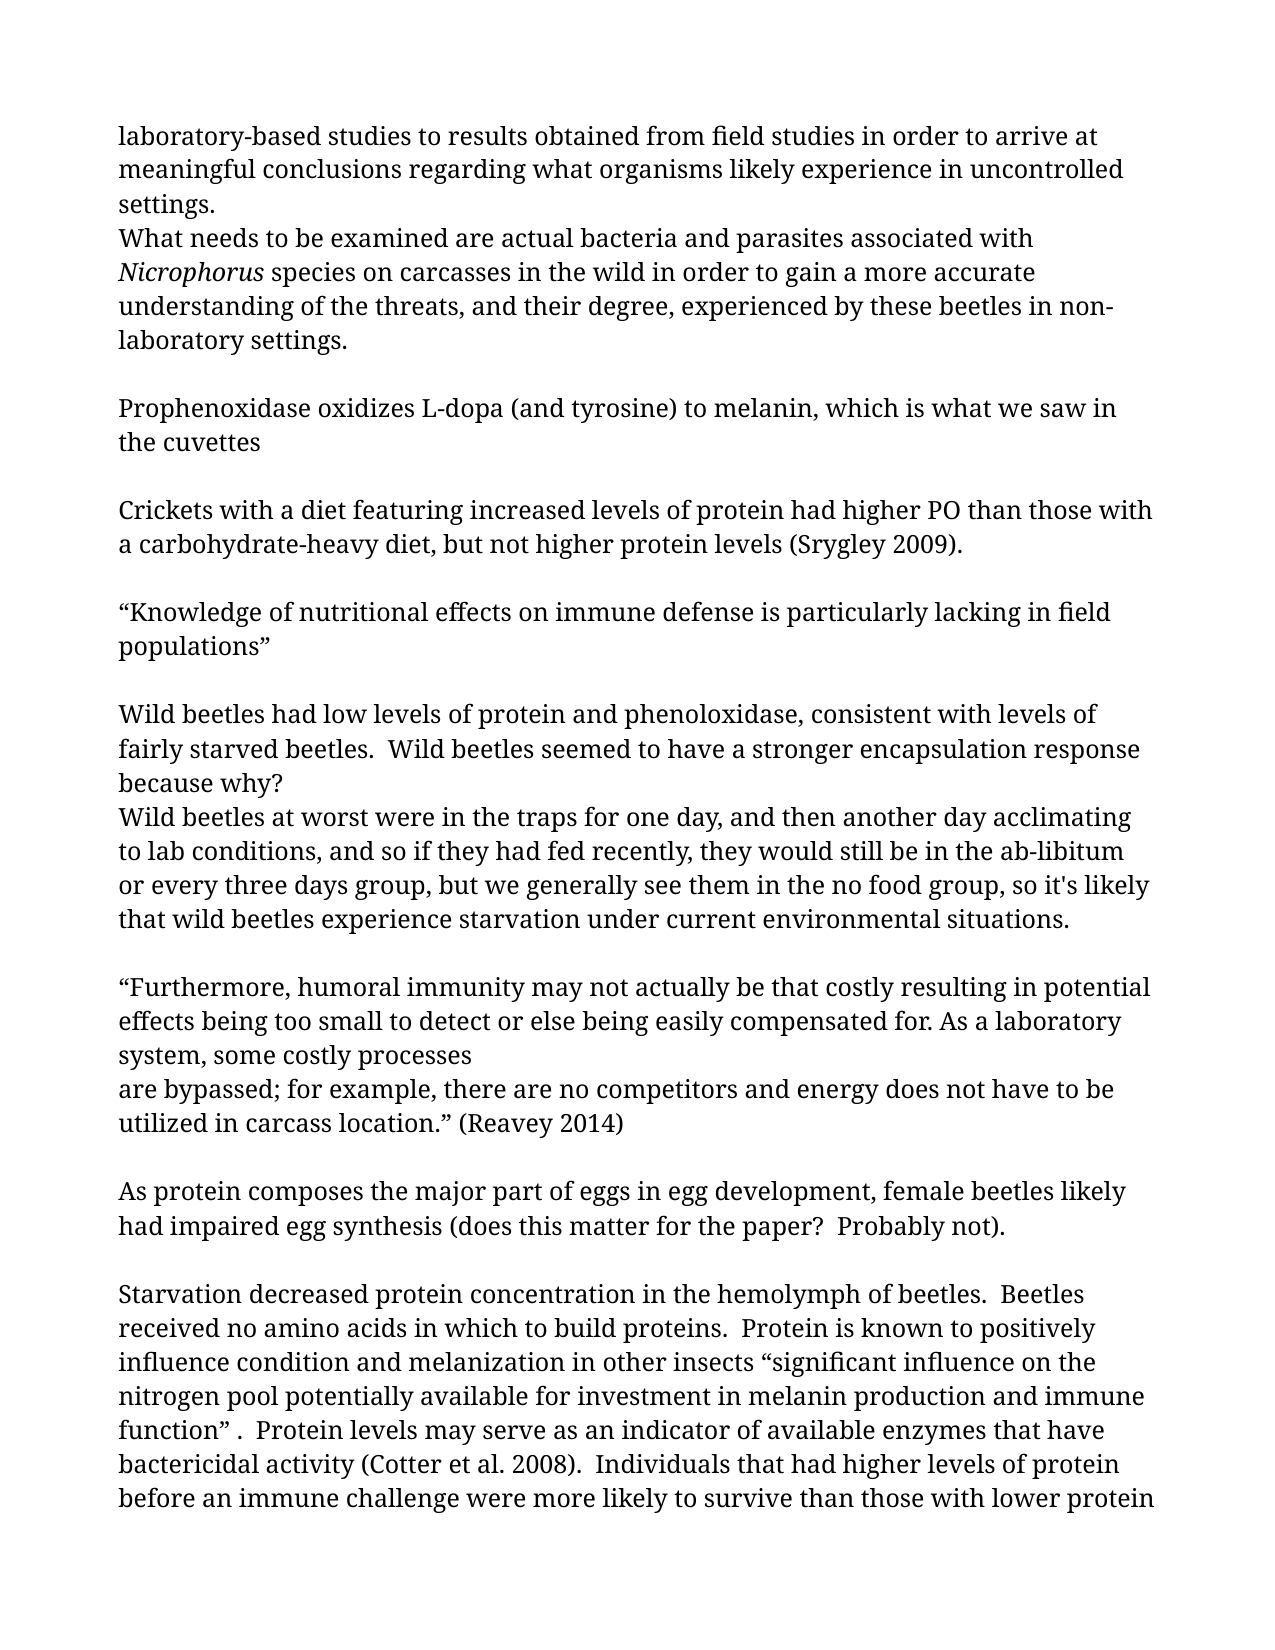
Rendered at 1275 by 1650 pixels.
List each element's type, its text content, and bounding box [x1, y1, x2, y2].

text What needs to be examined are actual bacteria and parasites associated with Nicrophorus species on carcasses in the wild in order to gain a more accurate understanding of the threats, and their degree, experienced by these beetles in non-laboratory settings. [118, 220, 1157, 357]
text As protein composes the major part of eggs in egg development, female beetles likely had impaired egg synthesis (does this matter for the paper? Probably not). [118, 1174, 1157, 1242]
text Crickets with a diet featuring increased levels of protein had higher PO than those with a carbohydrate-heavy diet, but not higher protein levels (Srygley 2009). [118, 493, 1157, 561]
text “Knowledge of nutritional effects on immune defense is particularly lacking in field populations” [118, 595, 1157, 663]
text Starvation decreased protein concentration in the hemolymph of beetles. Beetles received no amino acids in which to build proteins. Protein is known to positively influence condition and melanization in other insects “significant influence on the nitrogen pool potentially available for investment in melanin production and immune function” . Protein levels may serve as an indicator of available enzymes that have bactericidal activity (Cotter et al. 2008). Individuals that had higher levels of protein before an immune challenge were more likely to survive than those with lower protein [118, 1276, 1157, 1515]
text Wild beetles at worst were in the traps for one day, and then another day acclimating to lab conditions, and so if they had fed recently, they would still be in the ab-libitum or every three days group, but we generally see them in the no food group, so it's likely that wild beetles experience starvation under current environmental situations. [118, 799, 1157, 936]
text “Furthermore, humoral immunity may not actually be that costly resulting in potential effects being too small to detect or else being easily compensated for. As a laboratory system, some costly processes [118, 970, 1157, 1072]
text laboratory-based studies to results obtained from field studies in order to arrive at meaningful conclusions regarding what organisms likely experience in uncontrolled settings. [118, 118, 1157, 220]
text Wild beetles had low levels of protein and phenoloxidase, consistent with levels of fairly starved beetles. Wild beetles seemed to have a stronger encapsulation response because why? [118, 697, 1157, 799]
text are bypassed; for example, there are no competitors and energy does not have to be utilized in carcass location.” (Reavey 2014) [118, 1072, 1157, 1140]
text Prophenoxidase oxidizes L-dopa (and tyrosine) to melanin, which is what we saw in the cuvettes [118, 391, 1157, 459]
